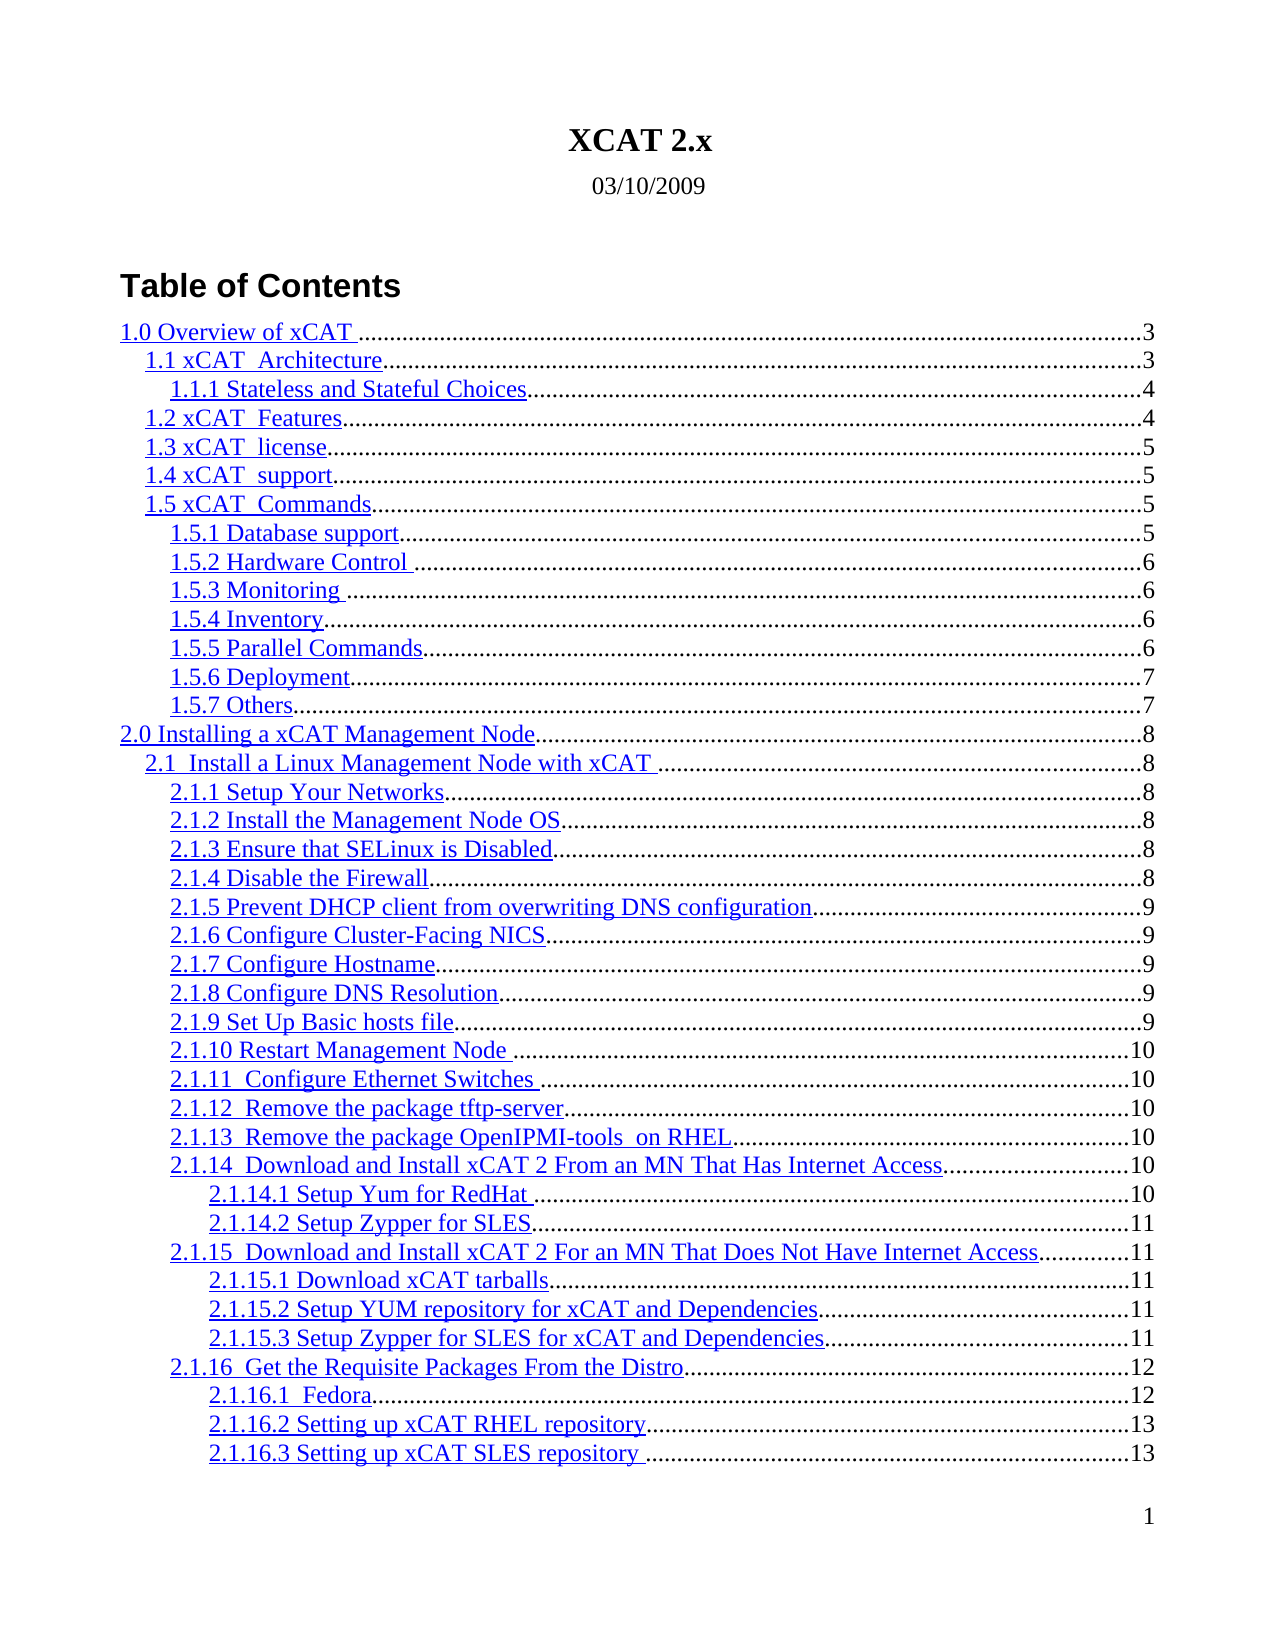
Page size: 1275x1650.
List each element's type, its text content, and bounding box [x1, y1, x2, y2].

text 1.5.6 Deployment 7 [170, 662, 1155, 691]
text 2.1.9 Set Up Basic hosts file 9 [170, 1007, 1155, 1036]
text 2.1.15.2 Setup YUM repository for xCAT and Dependencies 11 [208, 1294, 1155, 1323]
text 2.1.15.3 Setup Zypper for SLES for xCAT and Dependencies 11 [208, 1323, 1155, 1352]
text 1.1 xCAT Architecture 3 [145, 346, 1155, 374]
text 1.5.4 Inventory 6 [170, 604, 1155, 633]
text 2.1.16.2 Setting up xCAT RHEL repository 13 [208, 1409, 1155, 1438]
text 1.0 Overview of xCAT 3 [120, 317, 1155, 346]
subtitle Table of Contents [120, 266, 1155, 304]
text 2.1.14.2 Setup Zypper for SLES 11 [208, 1208, 1155, 1237]
text XCAT 2.x [120, 120, 1155, 158]
text 2.1.3 Ensure that SELinux is Disabled 8 [170, 834, 1155, 863]
text 2.1.15.1 Download xCAT tarballs 11 [208, 1266, 1155, 1294]
text 1.5 xCAT Commands 5 [145, 489, 1155, 518]
text 2.1.7 Configure Hostname 9 [170, 949, 1155, 978]
text 1.5.5 Parallel Commands 6 [170, 633, 1155, 662]
text 2.1.14 Download and Install xCAT 2 From an MN That Has Internet Access 10 [170, 1151, 1155, 1179]
text 1.3 xCAT license 5 [145, 432, 1155, 461]
text 2.1.1 Setup Your Networks 8 [170, 777, 1155, 806]
text 2.1.14.1 Setup Yum for RedHat 10 [208, 1179, 1155, 1208]
text 2.1.12 Remove the package tftp-server 10 [170, 1093, 1155, 1122]
text 2.1.16.1 Fedora 12 [208, 1381, 1155, 1409]
text 1.4 xCAT support 5 [145, 461, 1155, 489]
text 2.1.4 Disable the Firewall 8 [170, 863, 1155, 892]
text 03/10/2009 [120, 171, 1155, 199]
text 1.5.3 Monitoring 6 [170, 576, 1155, 604]
text 1.5.7 Others 7 [170, 691, 1155, 719]
text 1.5.1 Database support 5 [170, 518, 1155, 547]
text 2.0 Installing a xCAT Management Node 8 [120, 719, 1155, 748]
text 2.1.15 Download and Install xCAT 2 For an MN That Does Not Have Internet Access 11 [170, 1237, 1155, 1266]
text 2.1 Install a Linux Management Node with xCAT 8 [145, 748, 1155, 777]
text 1.2 xCAT Features 4 [145, 403, 1155, 432]
text 2.1.16 Get the Requisite Packages From the Distro 12 [170, 1352, 1155, 1381]
text 2.1.16.3 Setting up xCAT SLES repository 13 [208, 1438, 1155, 1467]
text 2.1.5 Prevent DHCP client from overwriting DNS configuration 9 [170, 892, 1155, 921]
text 2.1.6 Configure Cluster-Facing NICS 9 [170, 921, 1155, 949]
text 1.1.1 Stateless and Stateful Choices 4 [170, 374, 1155, 403]
text 2.1.2 Install the Management Node OS 8 [170, 806, 1155, 834]
text 2.1.8 Configure DNS Resolution 9 [170, 978, 1155, 1007]
text 2.1.13 Remove the package OpenIPMI-tools on RHEL 10 [170, 1122, 1155, 1151]
text 2.1.11 Configure Ethernet Switches 10 [170, 1064, 1155, 1093]
text 1.5.2 Hardware Control 6 [170, 547, 1155, 576]
text 2.1.10 Restart Management Node 10 [170, 1036, 1155, 1064]
